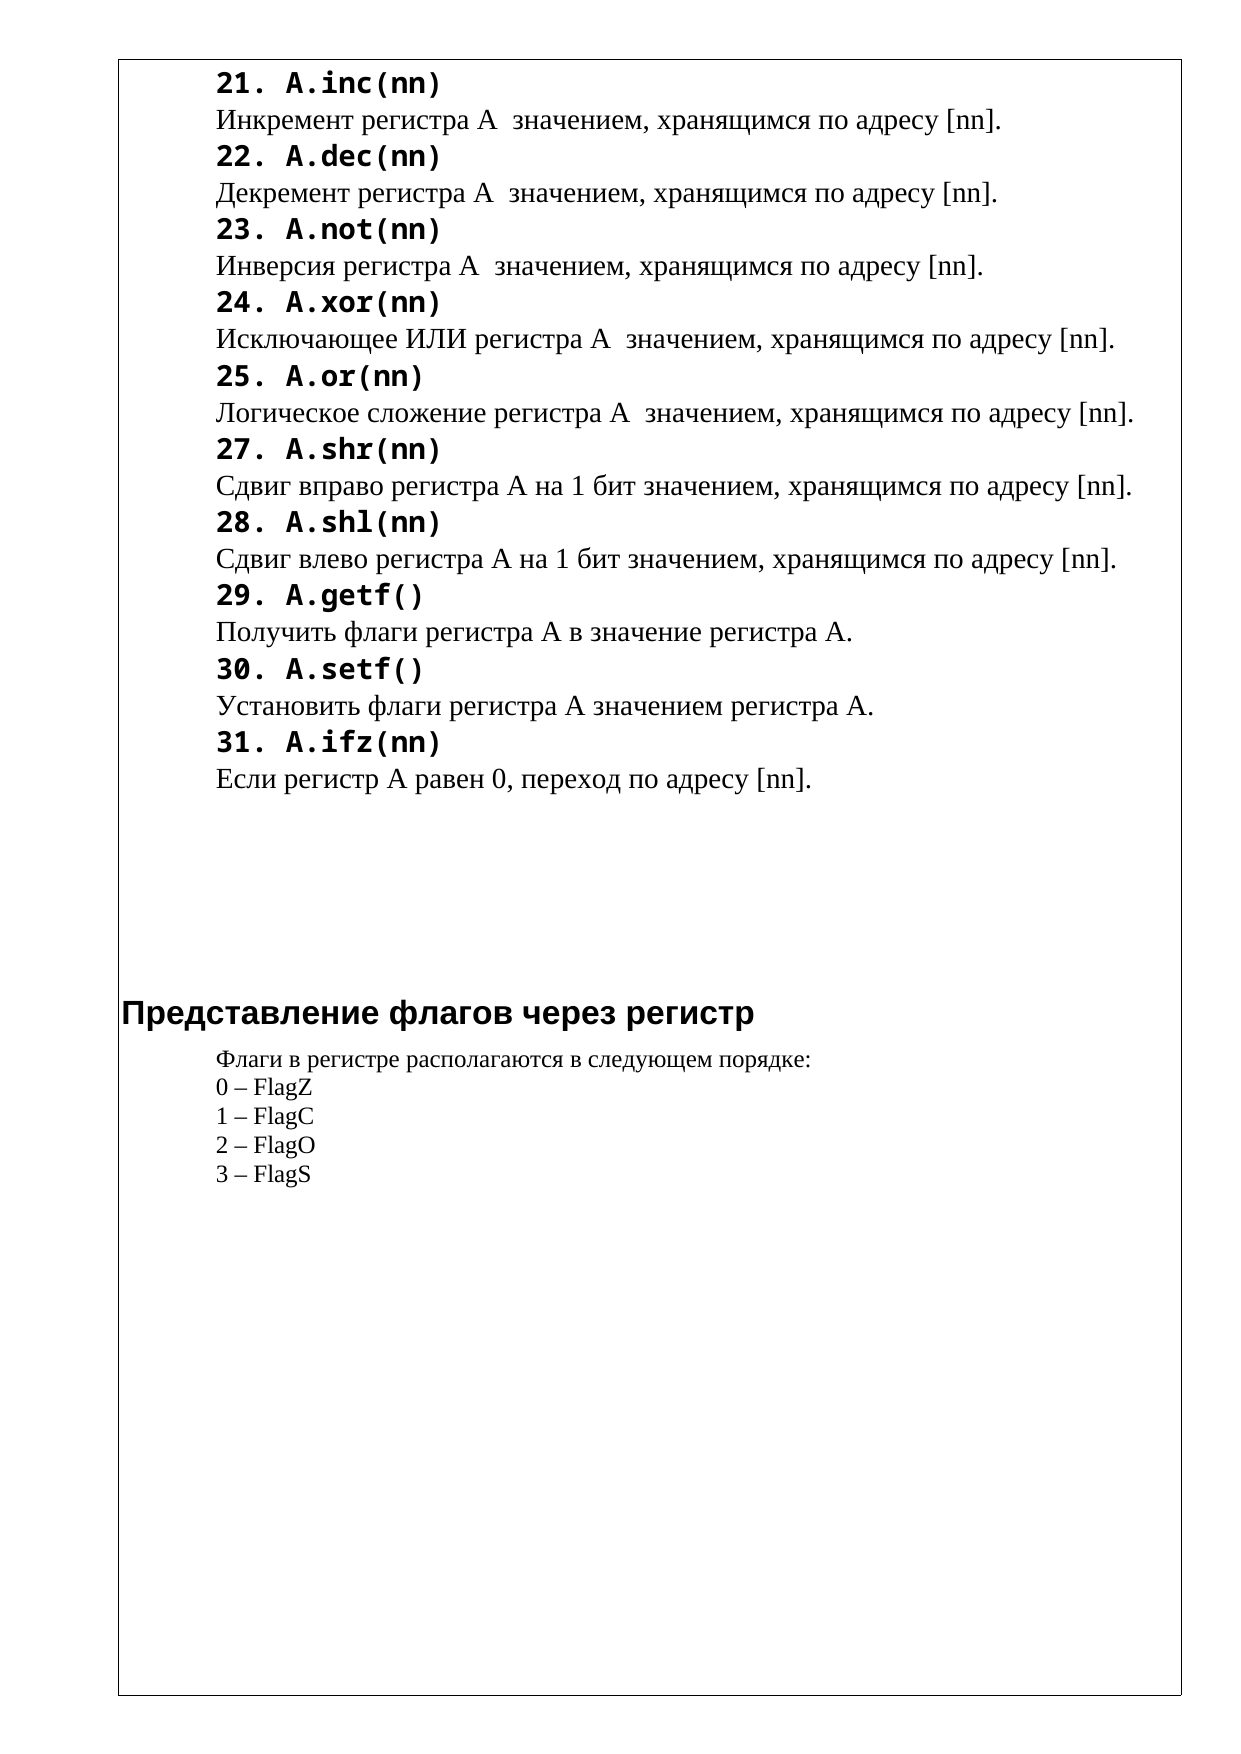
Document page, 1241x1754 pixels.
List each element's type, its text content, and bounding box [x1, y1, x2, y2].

text Сдвиг влево регистра А на 1 бит значением, хранящимся по адресу [nn]. [121, 541, 1178, 575]
text Исключающее ИЛИ регистра А значением, хранящимся по адресу [nn]. [121, 321, 1178, 355]
text Сдвиг вправо регистра А на 1 бит значением, хранящимся по адресу [nn]. [121, 468, 1178, 501]
text Установить флаги регистра А значением регистра А. [121, 688, 1178, 721]
text Если регистр А равен 0, переход по адресу [nn]. [121, 761, 1178, 794]
text Логическое сложение регистра А значением, хранящимся по адресу [nn]. [121, 395, 1178, 428]
text 31. A.ifz(nn) [121, 721, 1178, 761]
text 21. A.inc(nn) [121, 62, 1178, 102]
text 22. A.dec(nn) [121, 135, 1178, 175]
text Флаги в регистре располагаются в следующем порядке: [121, 1044, 1178, 1072]
text 1 – FlagC [121, 1101, 1178, 1130]
text Инкремент регистра А значением, хранящимся по адресу [nn]. [121, 102, 1178, 135]
text 0 – FlagZ [121, 1072, 1178, 1101]
text 28. A.shl(nn) [121, 501, 1178, 541]
text 23. A.not(nn) [121, 208, 1178, 248]
text Декремент регистра А значением, хранящимся по адресу [nn]. [121, 175, 1178, 208]
text 27. A.shr(nn) [121, 428, 1178, 468]
text 2 – FlagO [121, 1130, 1178, 1159]
text Получить флаги регистра А в значение регистра А. [121, 614, 1178, 648]
text 30. A.setf() [121, 648, 1178, 688]
text 25. A.or(nn) [121, 355, 1178, 395]
text Инверсия регистра А значением, хранящимся по адресу [nn]. [121, 248, 1178, 282]
text 29. A.getf() [121, 575, 1178, 614]
text 24. A.xor(nn) [121, 282, 1178, 321]
text 3 – FlagS [121, 1159, 1178, 1187]
subtitle Представление флагов через регистр [121, 992, 1178, 1031]
